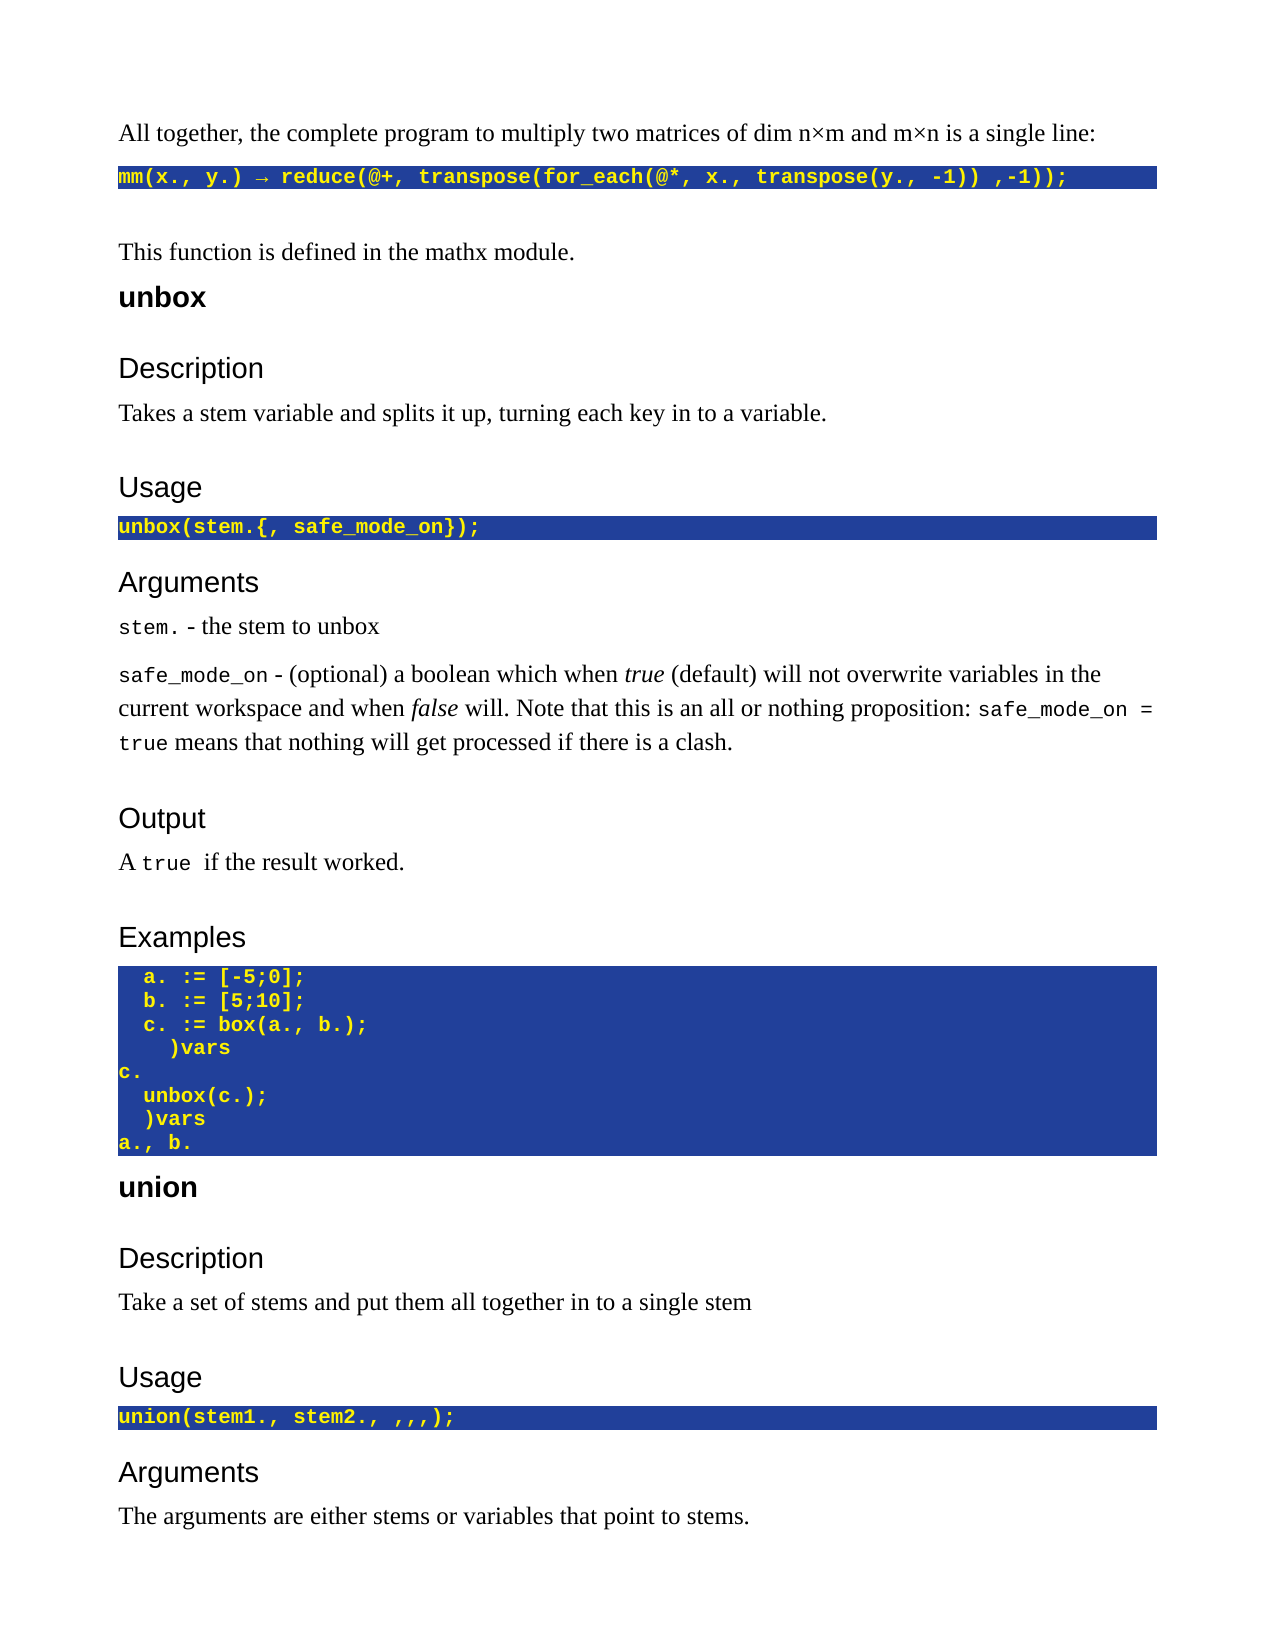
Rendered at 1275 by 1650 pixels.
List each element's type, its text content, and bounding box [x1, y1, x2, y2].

subtitle unbox [118, 280, 1157, 314]
subtitle Examples [118, 920, 1157, 954]
subtitle union [118, 1170, 1157, 1204]
text This function is defined in the mathx module. [118, 237, 1157, 266]
text A true if the result worked. [118, 847, 1157, 876]
text b. := [5;10]; [118, 990, 1157, 1014]
text All together, the complete program to multiply two matrices of dim n×m and m×n is a single line: [118, 118, 1157, 147]
text unbox(stem.{, safe_mode_on}); [118, 516, 1157, 540]
text c. [118, 1061, 1157, 1084]
text a. := [-5;0]; [118, 966, 1157, 990]
subtitle Output [118, 801, 1157, 834]
subtitle Arguments [118, 565, 1157, 598]
text The arguments are either stems or variables that point to stems. [118, 1501, 1157, 1529]
text stem. - the stem to unbox [118, 611, 1157, 641]
text )vars [118, 1108, 1157, 1132]
subtitle Usage [118, 1360, 1157, 1393]
text c. := box(a., b.); [118, 1014, 1157, 1037]
text unbox(c.); [118, 1084, 1157, 1108]
text mm(x., y.) → reduce(@+, transpose(for_each(@*, x., transpose(y., -1)) ,-1)); [118, 166, 1157, 189]
text )vars [118, 1037, 1157, 1061]
subtitle Arguments [118, 1455, 1157, 1488]
text union(stem1., stem2., ,,,); [118, 1406, 1157, 1430]
text safe_mode_on - (optional) a boolean which when true (default) will not overwrite variables in the current workspace and when false will. Note that this is an all or nothing proposition: safe_mode_on = true means that nothing will get processed if there is a clash. [118, 659, 1157, 757]
subtitle Description [118, 1241, 1157, 1275]
subtitle Description [118, 352, 1157, 385]
subtitle Usage [118, 470, 1157, 504]
text Takes a stem variable and splits it up, turning each key in to a variable. [118, 398, 1157, 426]
text a., b. [118, 1132, 1157, 1156]
text Take a set of stems and put them all together in to a single stem [118, 1287, 1157, 1316]
